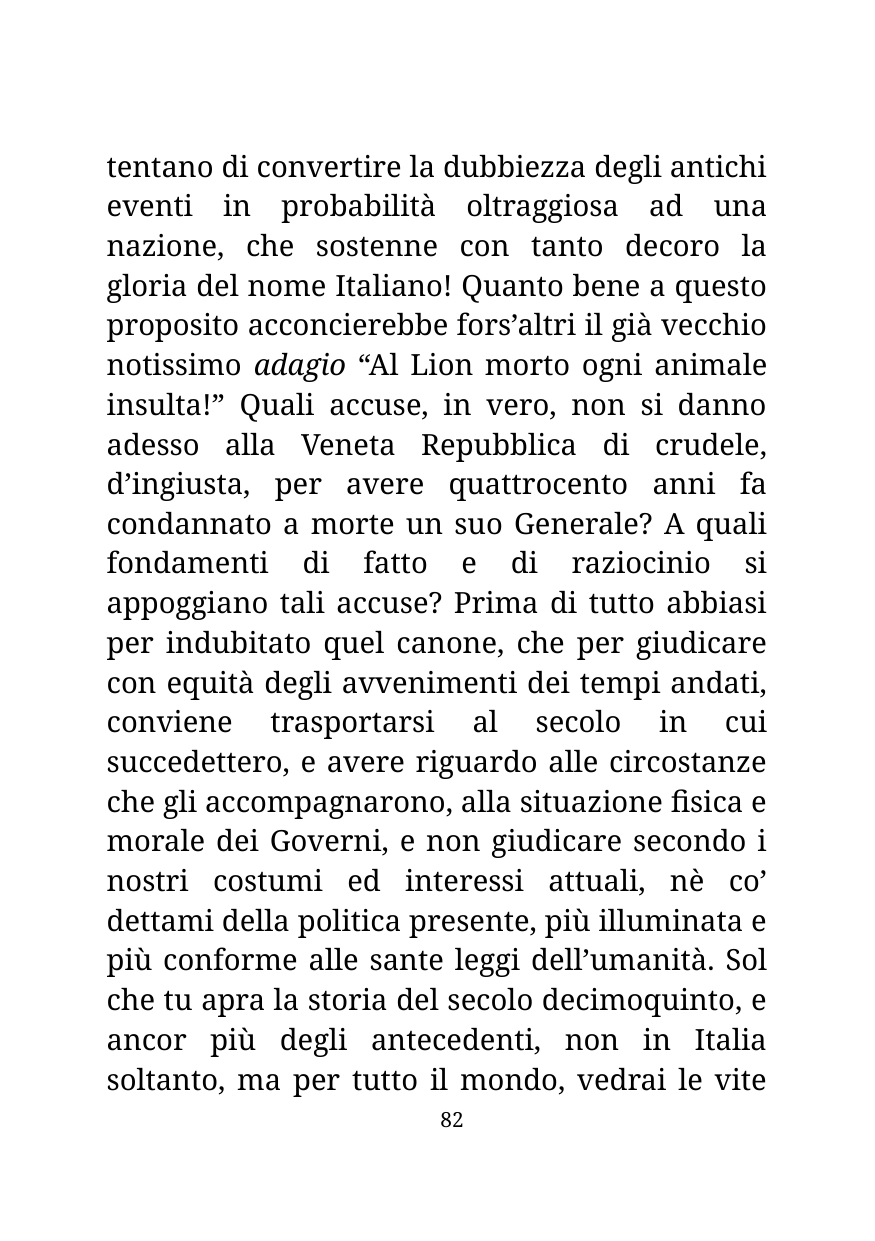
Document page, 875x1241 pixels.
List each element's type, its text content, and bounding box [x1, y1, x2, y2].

text tentano di convertire la dubbiezza degli antichi eventi in probabilità oltraggiosa ad una nazione, che sostenne con tanto decoro la gloria del nome Italiano! Quanto bene a questo proposito acconcierebbe fors’altri il già vecchio notissimo adagio “Al Lion morto ogni animale insulta!” Quali accuse, in vero, non si danno adesso alla Veneta Repubblica di crudele, d’ingiusta, per avere quattrocento anni fa condannato a morte un suo Generale? A quali fondamenti di fatto e di raziocinio si appoggiano tali accuse? Prima di tutto abbiasi per indubitato quel canone, che per giudicare con equità degli avvenimenti dei tempi andati, conviene trasportarsi al secolo in cui succedettero, e avere riguardo alle circostanze che gli accompagnarono, alla situazione fisica e morale dei Governi, e non giudicare secondo i nostri costumi ed interessi attuali, nè co’ dettami della politica presente, più illuminata e più conforme alle sante leggi dell’umanità. Sol che tu apra la storia del secolo decimoquinto, e ancor più degli antecedenti, non in Italia soltanto, ma per tutto il mondo, vedrai le vite [106, 146, 768, 1098]
